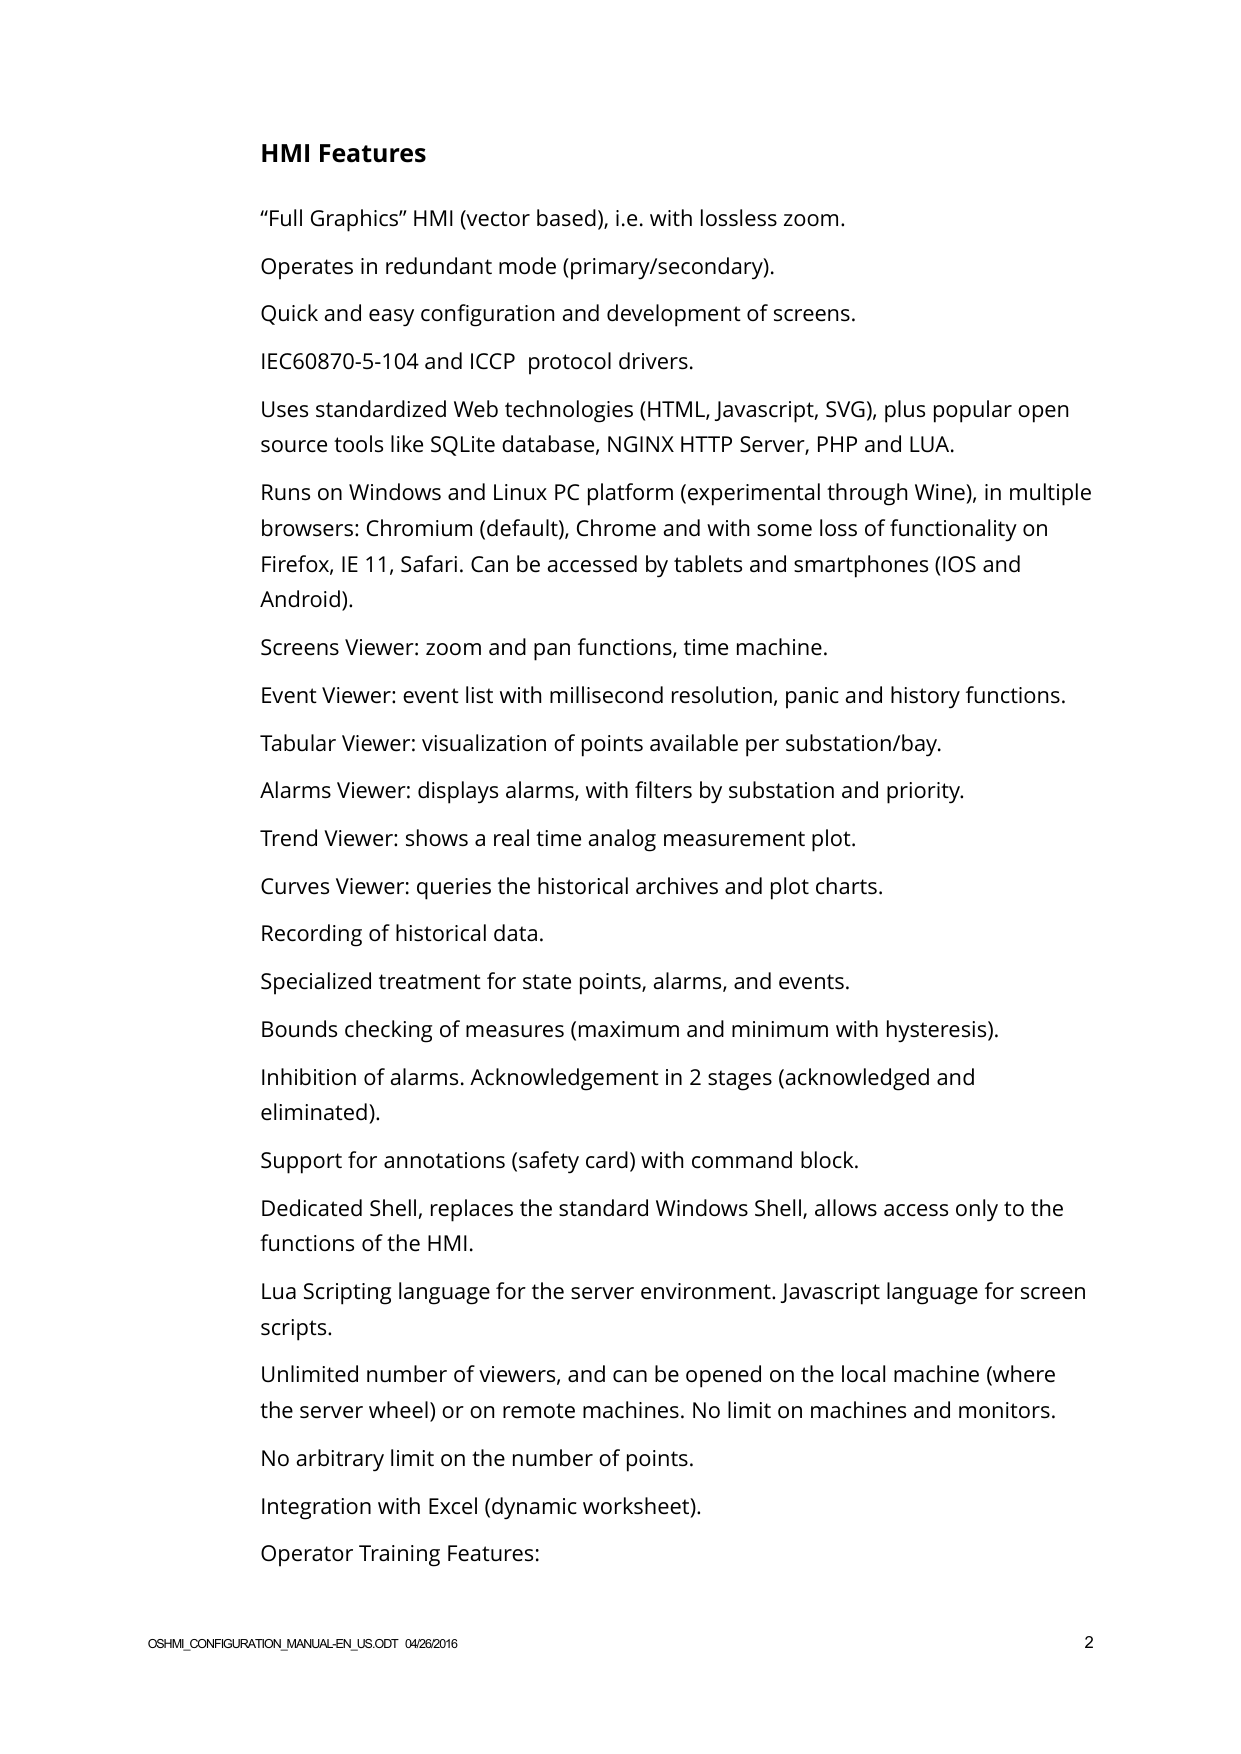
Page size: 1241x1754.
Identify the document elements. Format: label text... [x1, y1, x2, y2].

text Trend Viewer: shows a real time analog measurement plot. [260, 823, 1093, 853]
text Operator Training Features: [260, 1538, 1093, 1568]
text Recording of historical data. [260, 918, 1093, 948]
text Quick and easy configuration and development of screens. [260, 298, 1093, 328]
text Support for annotations (safety card) with command block. [260, 1145, 1093, 1175]
text Operates in redundant mode (primary/secondary). [260, 251, 1093, 280]
text Specialized treatment for state points, alarms, and events. [260, 966, 1093, 996]
text Runs on Windows and Linux PC platform (experimental through Wine), in multiple browsers: Chromium (default), Chrome and with some loss of functionality on Firefox, IE 11, Safari. Can be accessed by tablets and smartphones (IOS and Android). [260, 477, 1093, 614]
text Event Viewer: event list with millisecond resolution, panic and history functions. [260, 680, 1093, 709]
text Alarms Viewer: displays alarms, with filters by substation and priority. [260, 775, 1093, 805]
text Bounds checking of measures (maximum and minimum with hysteresis). [260, 1014, 1093, 1043]
text Inhibition of alarms. Acknowledgement in 2 stages (acknowledged and eliminated). [260, 1061, 1093, 1127]
text Screens Viewer: zoom and pan functions, time machine. [260, 632, 1093, 662]
text Lua Scripting language for the server environment. Javascript language for screen scripts. [260, 1276, 1093, 1342]
text Unlimited number of viewers, and can be opened on the local machine (where the server wheel) or on remote machines. No limit on machines and monitors. [260, 1359, 1093, 1425]
text Integration with Excel (dynamic worksheet). [260, 1491, 1093, 1520]
text Dedicated Shell, replaces the standard Windows Shell, allows access only to the functions of the HMI. [260, 1193, 1093, 1258]
text Curves Viewer: queries the historical archives and plot charts. [260, 871, 1093, 900]
text No arbitrary limit on the number of points. [260, 1443, 1093, 1473]
text Uses standardized Web technologies (HTML, Javascript, SVG), plus popular open source tools like SQLite database, NGINX HTTP Server, PHP and LUA. [260, 394, 1093, 459]
subtitle HMI Features [260, 136, 1093, 170]
text “Full Graphics” HMI (vector based), i.e. with lossless zoom. [260, 203, 1093, 233]
text Tabular Viewer: visualization of points available per substation/bay. [260, 727, 1093, 757]
text IEC60870-5-104 and ICCP protocol drivers. [260, 346, 1093, 376]
